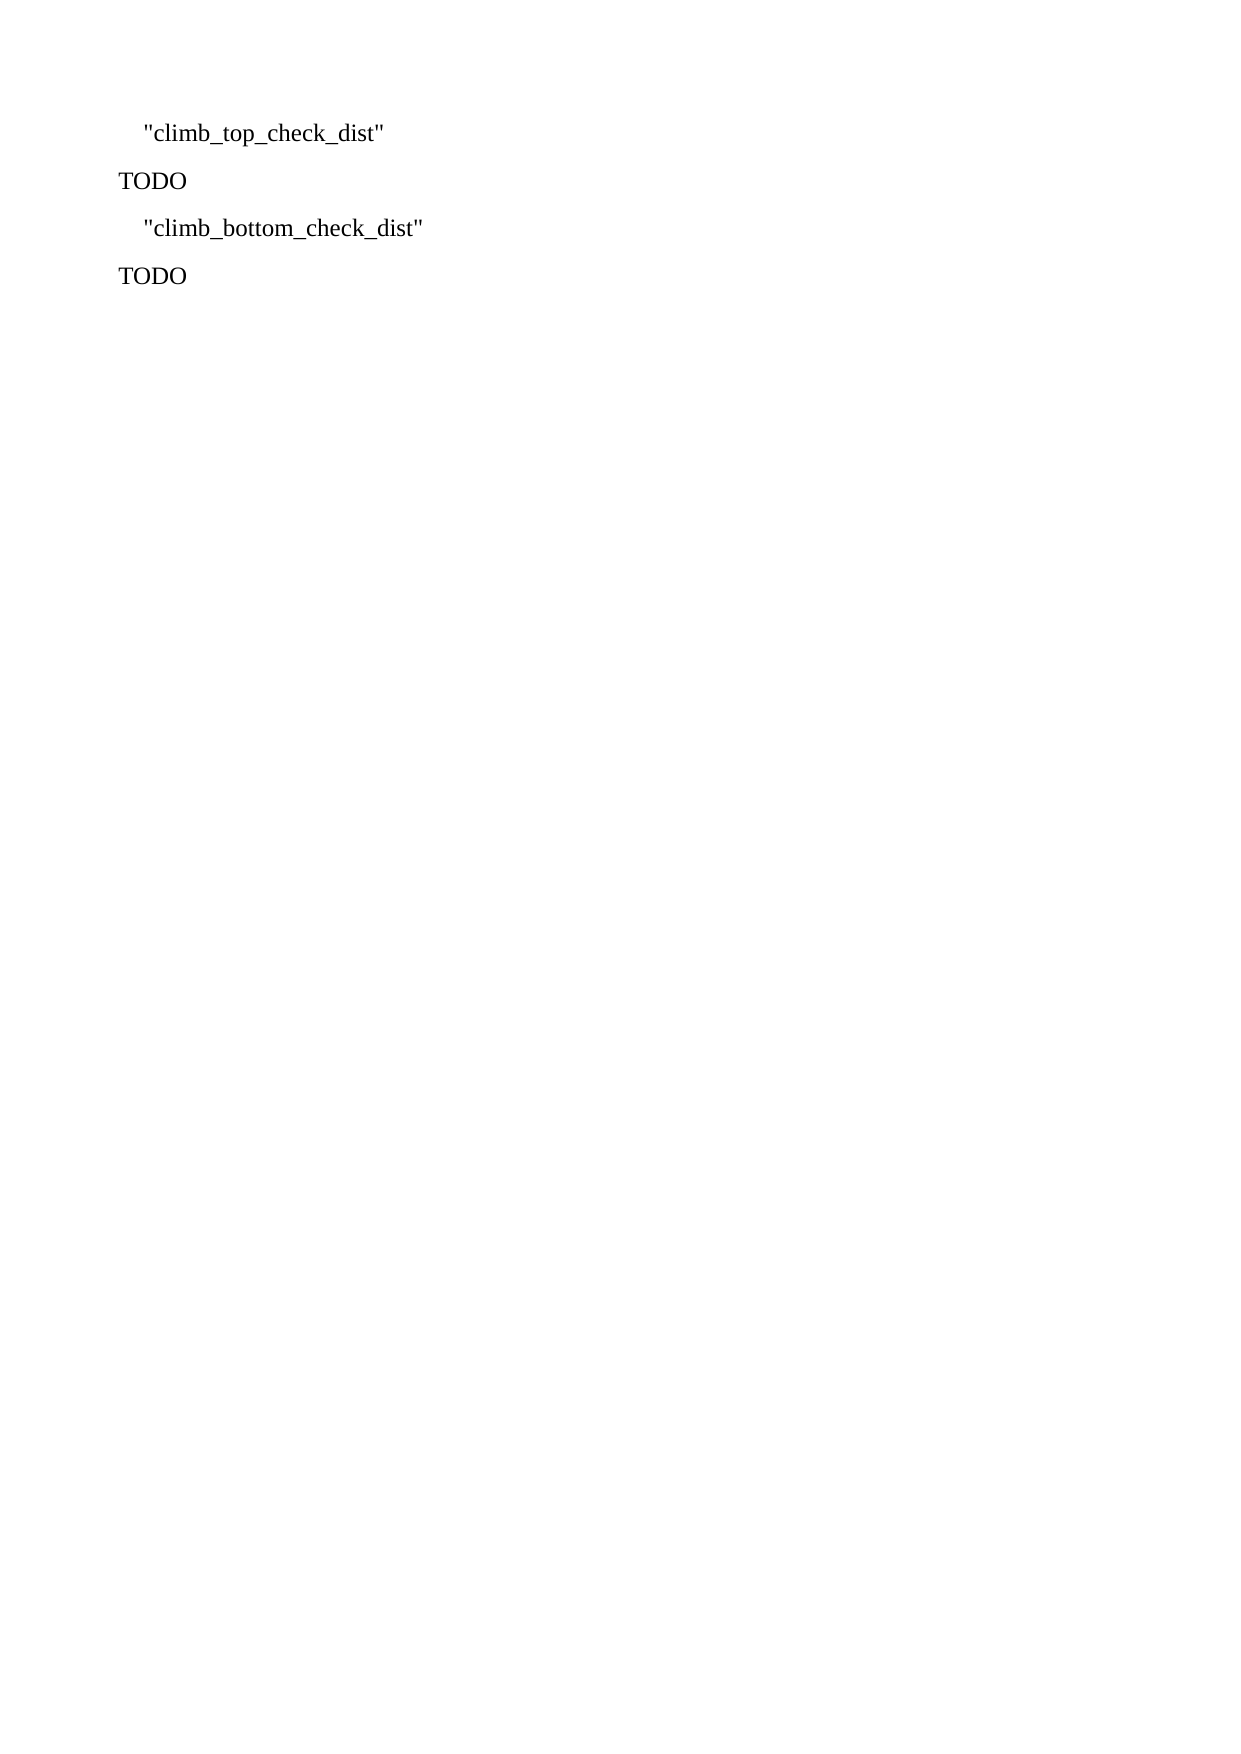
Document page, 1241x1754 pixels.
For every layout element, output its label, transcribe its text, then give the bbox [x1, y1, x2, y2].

text TODO [118, 261, 1122, 290]
text "climb_top_check_dist" [118, 118, 1122, 147]
text "climb_bottom_check_dist" [118, 213, 1122, 242]
text TODO [118, 166, 1122, 194]
